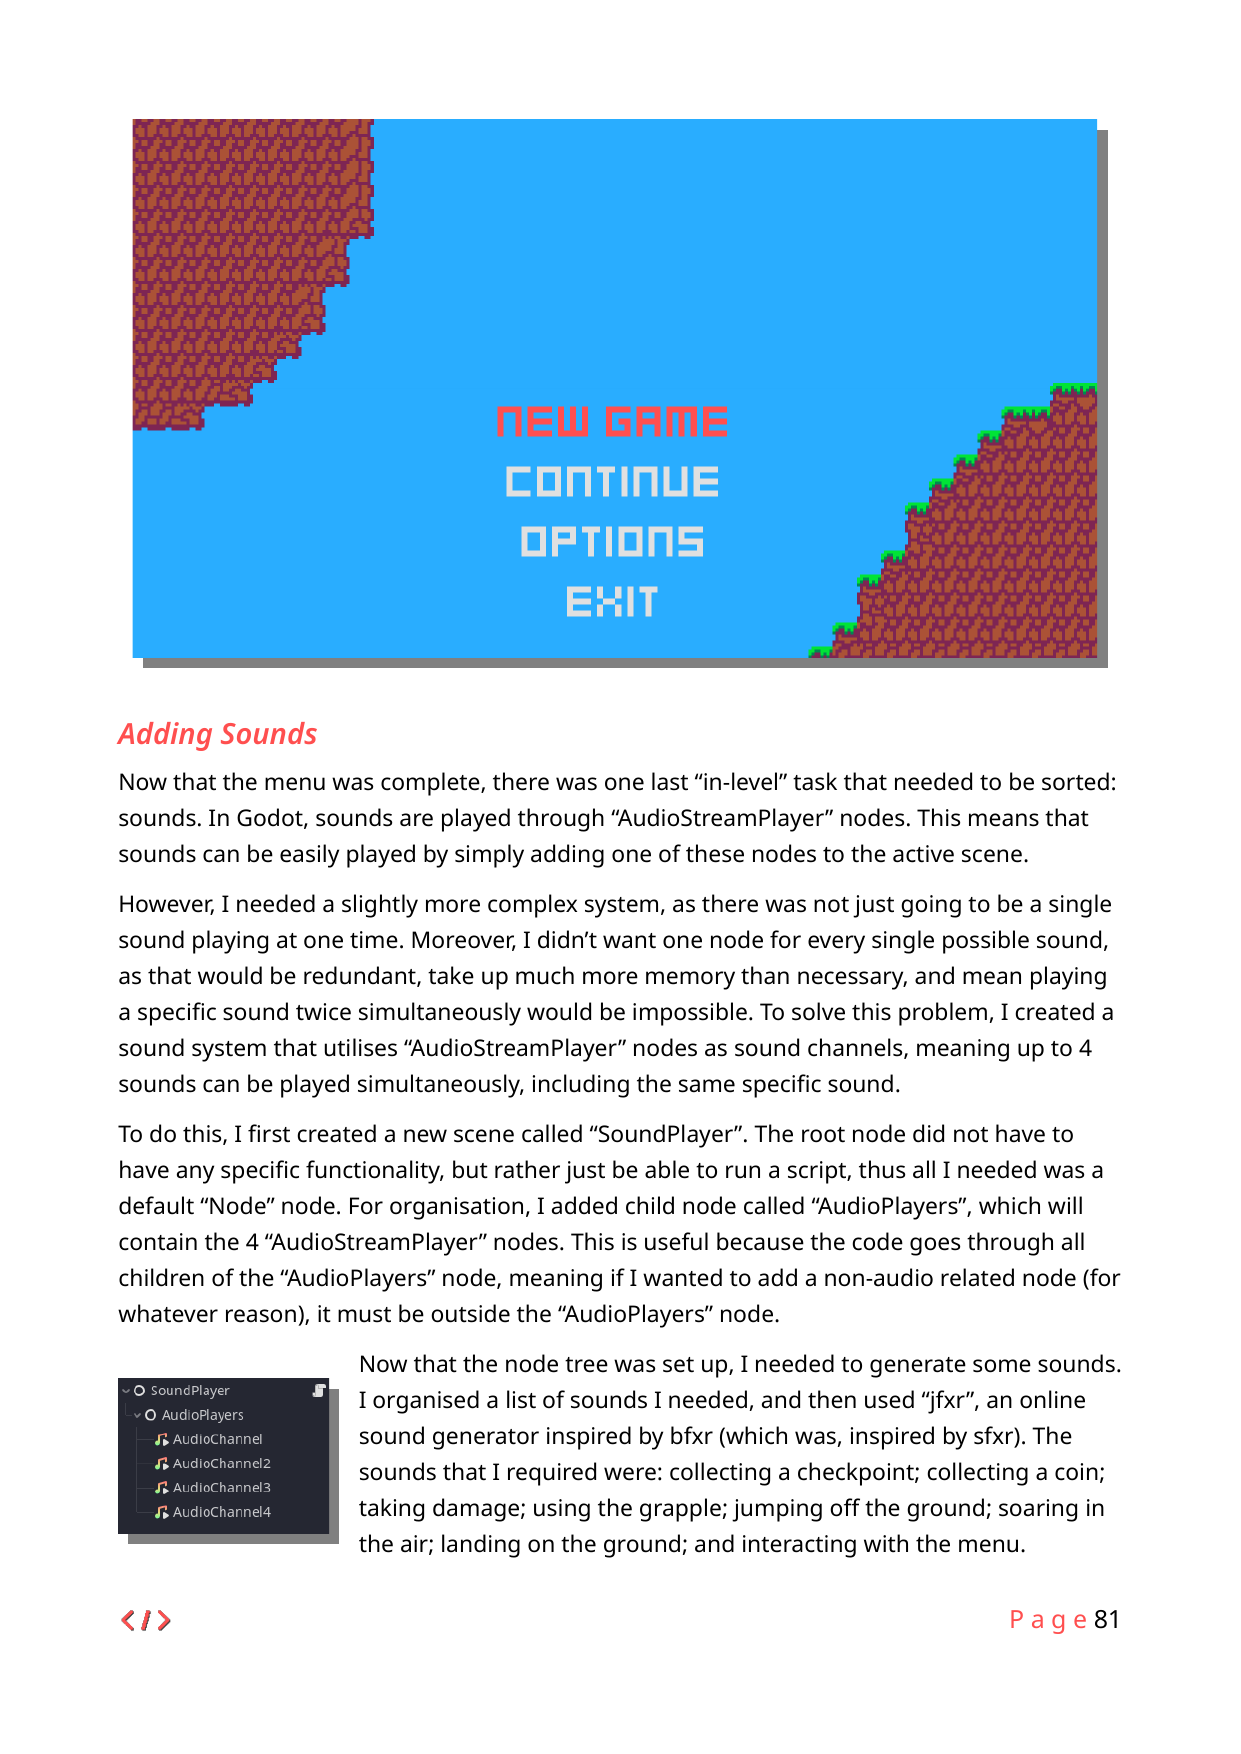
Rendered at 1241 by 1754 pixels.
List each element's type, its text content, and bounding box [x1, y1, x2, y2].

text Now that the node tree was set up, I needed to generate some sounds. I organised a list of sounds I needed, and then used “jfxr”, an online sound generator inspired by bfxr (which was, inspired by sfxr). The sounds that I required were: collecting a checkpoint; collecting a coin; taking damage; using the grapple; jumping off the ground; soaring in the air; landing on the ground; and interacting with the menu. [118, 1348, 1122, 1559]
picture [132, 119, 1098, 658]
text However, I needed a slightly more complex system, as there was not just going to be a single sound playing at one time. Moreover, I didn’t want one node for every single possible sound, as that would be redundant, take up much more memory than necessary, and mean playing a specific sound twice simultaneously would be impossible. To solve this problem, I created a sound system that utilises “AudioStreamPlayer” nodes as sound channels, meaning up to 4 sounds can be played simultaneously, including the same specific sound. [118, 888, 1122, 1099]
subtitle Adding Sounds [118, 658, 1122, 753]
text Now that the menu was complete, there was one last “in-level” task that needed to be sorted: sounds. In Godot, sounds are played through “AudioStreamPlayer” nodes. This means that sounds can be easily played by simply adding one of these nodes to the active scene. [118, 766, 1122, 869]
text To do this, I first created a new scene called “SoundPlayer”. The root node did not have to have any specific functionality, but rather just be able to run a script, thus all I needed was a default “Node” node. For organisation, I added child node called “AudioPlayers”, which will contain the 4 “AudioStreamPlayer” nodes. This is useful because the code goes through all children of the “AudioPlayers” node, meaning if I wanted to add a non-audio related node (for whatever reason), it must be outside the “AudioPlayers” node. [118, 1118, 1122, 1329]
picture [116, 1591, 175, 1649]
picture [118, 1378, 330, 1534]
